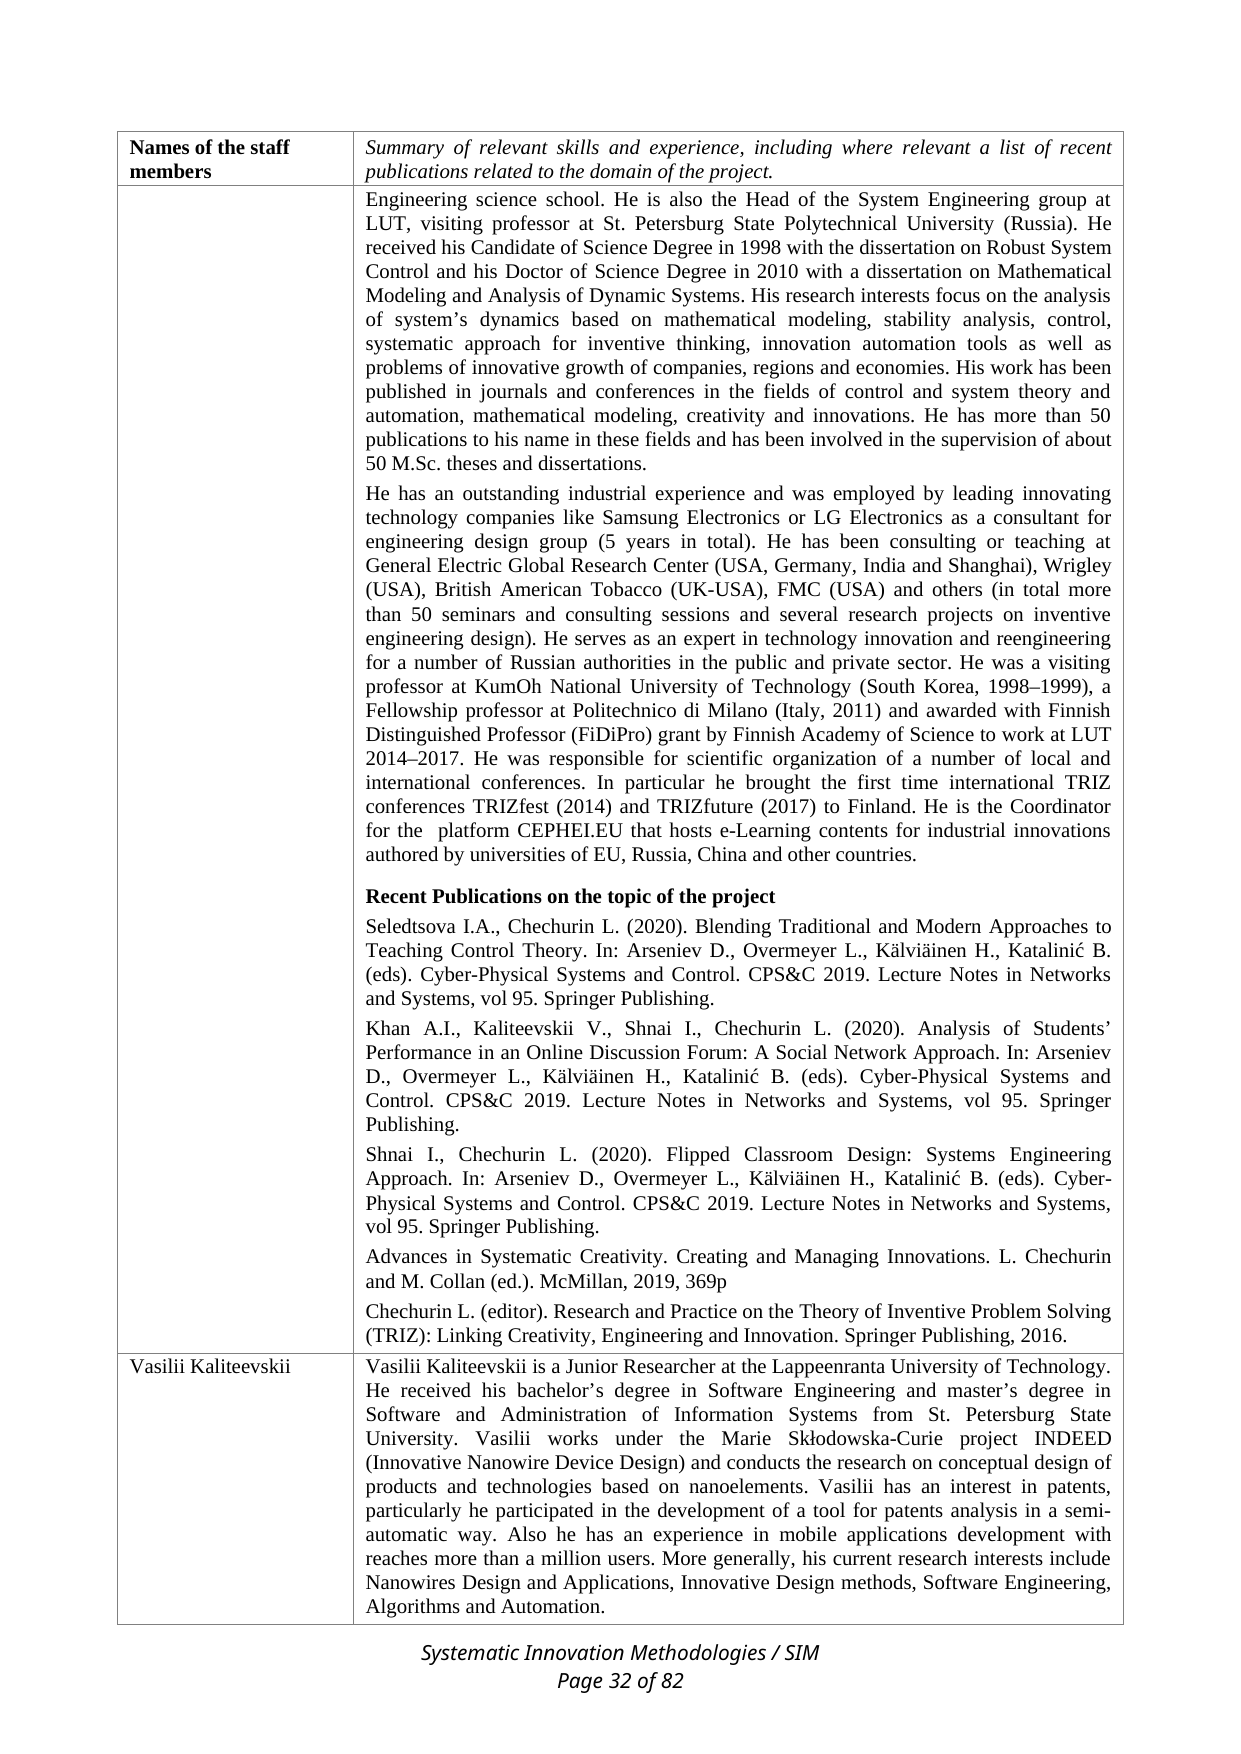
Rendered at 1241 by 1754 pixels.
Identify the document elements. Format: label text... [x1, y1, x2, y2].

table_cell Vasilii Kaliteevskii is a Junior Researcher at the Lappeenranta University of Technology. He received his bachelor’s degree in Software Engineering and master’s degree in Software and Administration of Information Systems from St. Petersburg State University. Vasilii works under the Marie Skłodowska-Curie project INDEED (Innovative Nanowire Device Design) and conducts the research on conceptual design of products and technologies based on nanoelements. Vasilii has an interest in patents, particularly he participated in the development of a tool for patents analysis in a semi-automatic way. Also he has an experience in mobile applications development with reaches more than a million users. More generally, his current research interests include Nanowires Design and Applications, Innovative Design methods, Software Engineering, Algorithms and Automation. [354, 1354, 1123, 1624]
table_header Names of the staff members [118, 132, 353, 185]
table_cell Engineering science school. He is also the Head of the System Engineering group at LUT, visiting professor at St. Petersburg State Polytechnical University (Russia). He received his Candidate of Science Degree in 1998 with the dissertation on Robust System Control and his Doctor of Science Degree in 2010 with a dissertation on Mathematical Modeling and Analysis of Dynamic Systems. His research interests focus on the analysis of system’s dynamics based on mathematical modeling, stability analysis, control, systematic approach for inventive thinking, innovation automation tools as well as problems of innovative growth of companies, regions and economies. His work has been published in journals and conferences in the fields of control and system theory and automation, mathematical modeling, creativity and innovations. He has more than 50 publications to his name in these fields and has been involved in the supervision of about 50 M.Sc. theses and dissertations. He has an outstanding industrial experience and was employed by leading innovating technology companies like Samsung Electronics or LG Electronics as a consultant for engineering design group (5 years in total). He has been consulting or teaching at General Electric Global Research Center (USA, Germany, India and Shanghai), Wrigley (USA), British American Tobacco (UK-USA), FMC (USA) and others (in total more than 50 seminars and consulting sessions and several research projects on inventive engineering design). He serves as an expert in technology innovation and reengineering for a number of Russian authorities in the public and private sector. He was a visiting professor at KumOh National University of Technology (South Korea, 1998–1999), a Fellowship professor at Politechnico di Milano (Italy, 2011) and awarded with Finnish Distinguished Professor (FiDiPro) grant by Finnish Academy of Science to work at LUT 2014–2017. He was responsible for scientific organization of a number of local and international conferences. In particular he brought the first time international TRIZ conferences TRIZfest (2014) and TRIZfuture (2017) to Finland. He is the Coordinator for the platform CEPHEI.EU that hosts e-Learning contents for industrial innovations authored by universities of EU, Russia, China and other countries. Recent Publications on the topic of the project Seledtsova I.A., Chechurin L. (2020). Blending Traditional and Modern Approaches to Teaching Control Theory. In: Arseniev D., Overmeyer L., Kälviäinen H., Katalinić B. (eds). Cyber-Physical Systems and Control. CPS&C 2019. Lecture Notes in Networks and Systems, vol 95. Springer Publishing. Khan A.I., Kaliteevskii V., Shnai I., Chechurin L. (2020). Analysis of Students’ Performance in an Online Discussion Forum: A Social Network Approach. In: Arseniev D., Overmeyer L., Kälviäinen H., Katalinić B. (eds). Cyber-Physical Systems and Control. CPS&C 2019. Lecture Notes in Networks and Systems, vol 95. Springer Publishing. Shnai I., Chechurin L. (2020). Flipped Classroom Design: Systems Engineering Approach. In: Arseniev D., Overmeyer L., Kälviäinen H., Katalinić B. (eds). Cyber-Physical Systems and Control. CPS&C 2019. Lecture Notes in Networks and Systems, vol 95. Springer Publishing. Advances in Systematic Creativity. Creating and Managing Innovations. L. Chechurin and M. Collan (ed.). McMillan, 2019, 369p Chechurin L. (editor). Research and Practice on the Theory of Inventive Problem Solving (TRIZ): Linking Creativity, Engineering and Innovation. Springer Publishing, 2016. [354, 186, 1123, 1353]
table_cell [118, 186, 353, 1353]
table_header Summary of relevant skills and experience, including where relevant a list of recent publications related to the domain of the project. [354, 132, 1123, 185]
table_cell Vasilii Kaliteevskii [118, 1354, 353, 1624]
